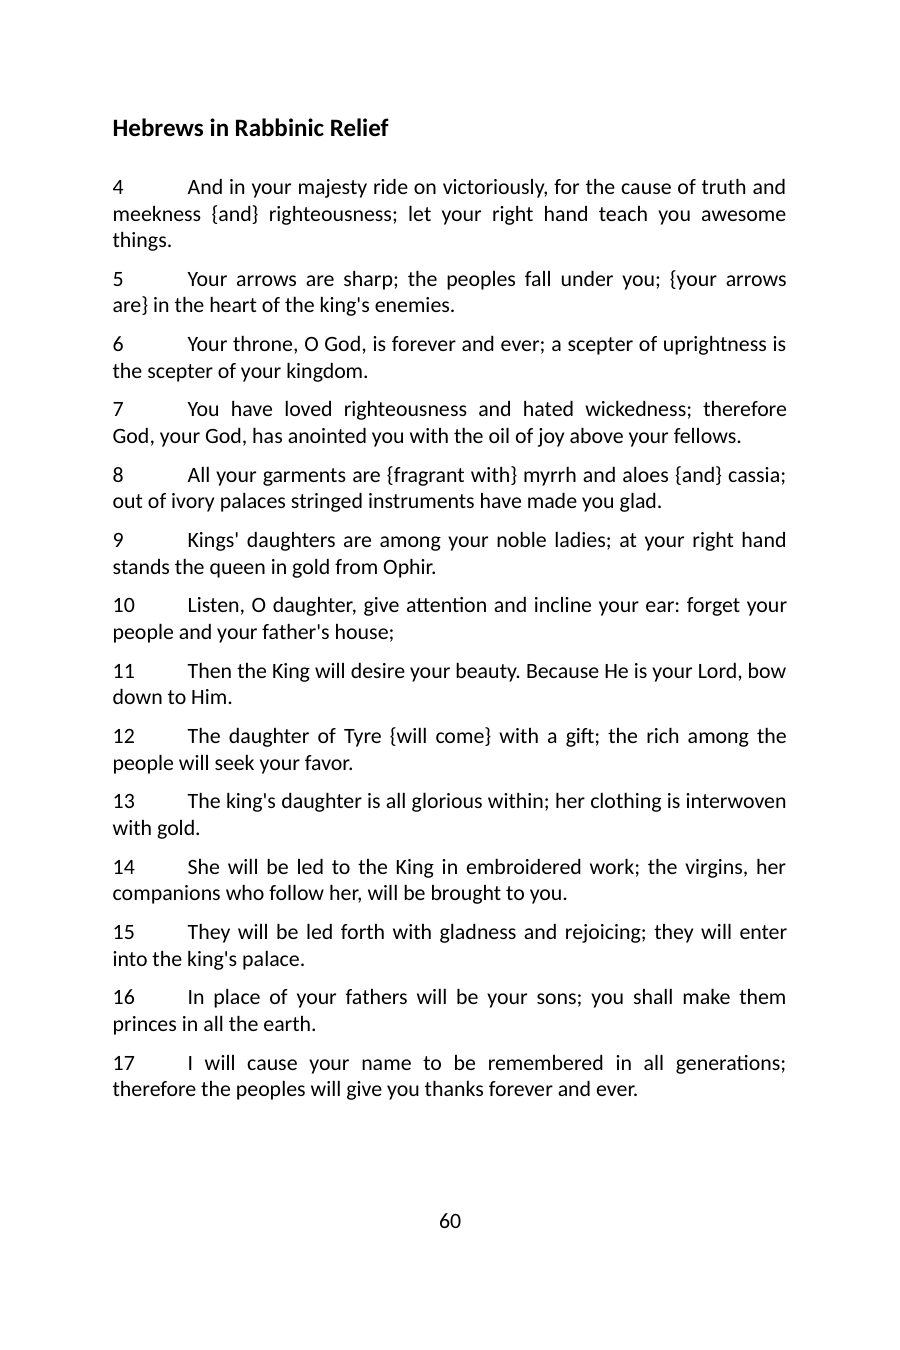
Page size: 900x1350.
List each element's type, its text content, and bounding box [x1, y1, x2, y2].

text 12 The daughter of Tyre {will come} with a gift; the rich among the people will seek your favor. [112, 722, 787, 776]
text 7 You have loved righteousness and hated wickedness; therefore God, your God, has anointed you with the oil of joy above your fellows. [112, 396, 787, 449]
text 9 Kings' daughters are among your noble ladies; at your right hand stands the queen in gold from Ophir. [112, 526, 787, 579]
text 16 In place of your fathers will be your sons; you shall make them princes in all the earth. [112, 983, 787, 1037]
text 6 Your throne, O God, is forever and ever; a scepter of uprightness is the scepter of your kingdom. [112, 330, 787, 384]
text 13 The king's daughter is all glorious within; her clothing is interwoven with gold. [112, 787, 787, 841]
text 14 She will be led to the King in embroidered work; the virgins, her companions who follow her, will be brought to you. [112, 853, 787, 906]
text 10 Listen, O daughter, give attention and incline your ear: forget your people and your father's house; [112, 592, 787, 645]
text 15 They will be led forth with gladness and rejoicing; they will enter into the king's palace. [112, 918, 787, 971]
text 8 All your garments are {fragrant with} myrrh and aloes {and} cassia; out of ivory palaces stringed instruments have made you glad. [112, 461, 787, 514]
text 17 I will cause your name to be remembered in all generations; therefore the peoples will give you thanks forever and ever. [112, 1049, 787, 1102]
text 5 Your arrows are sharp; the peoples fall under you; {your arrows are} in the heart of the king's enemies. [112, 265, 787, 318]
text 4 And in your majesty ride on victoriously, for the cause of truth and meekness {and} righteousness; let your right hand teach you awesome things. [112, 173, 787, 253]
text 11 Then the King will desire your beauty. Because He is your Lord, bow down to Him. [112, 657, 787, 710]
